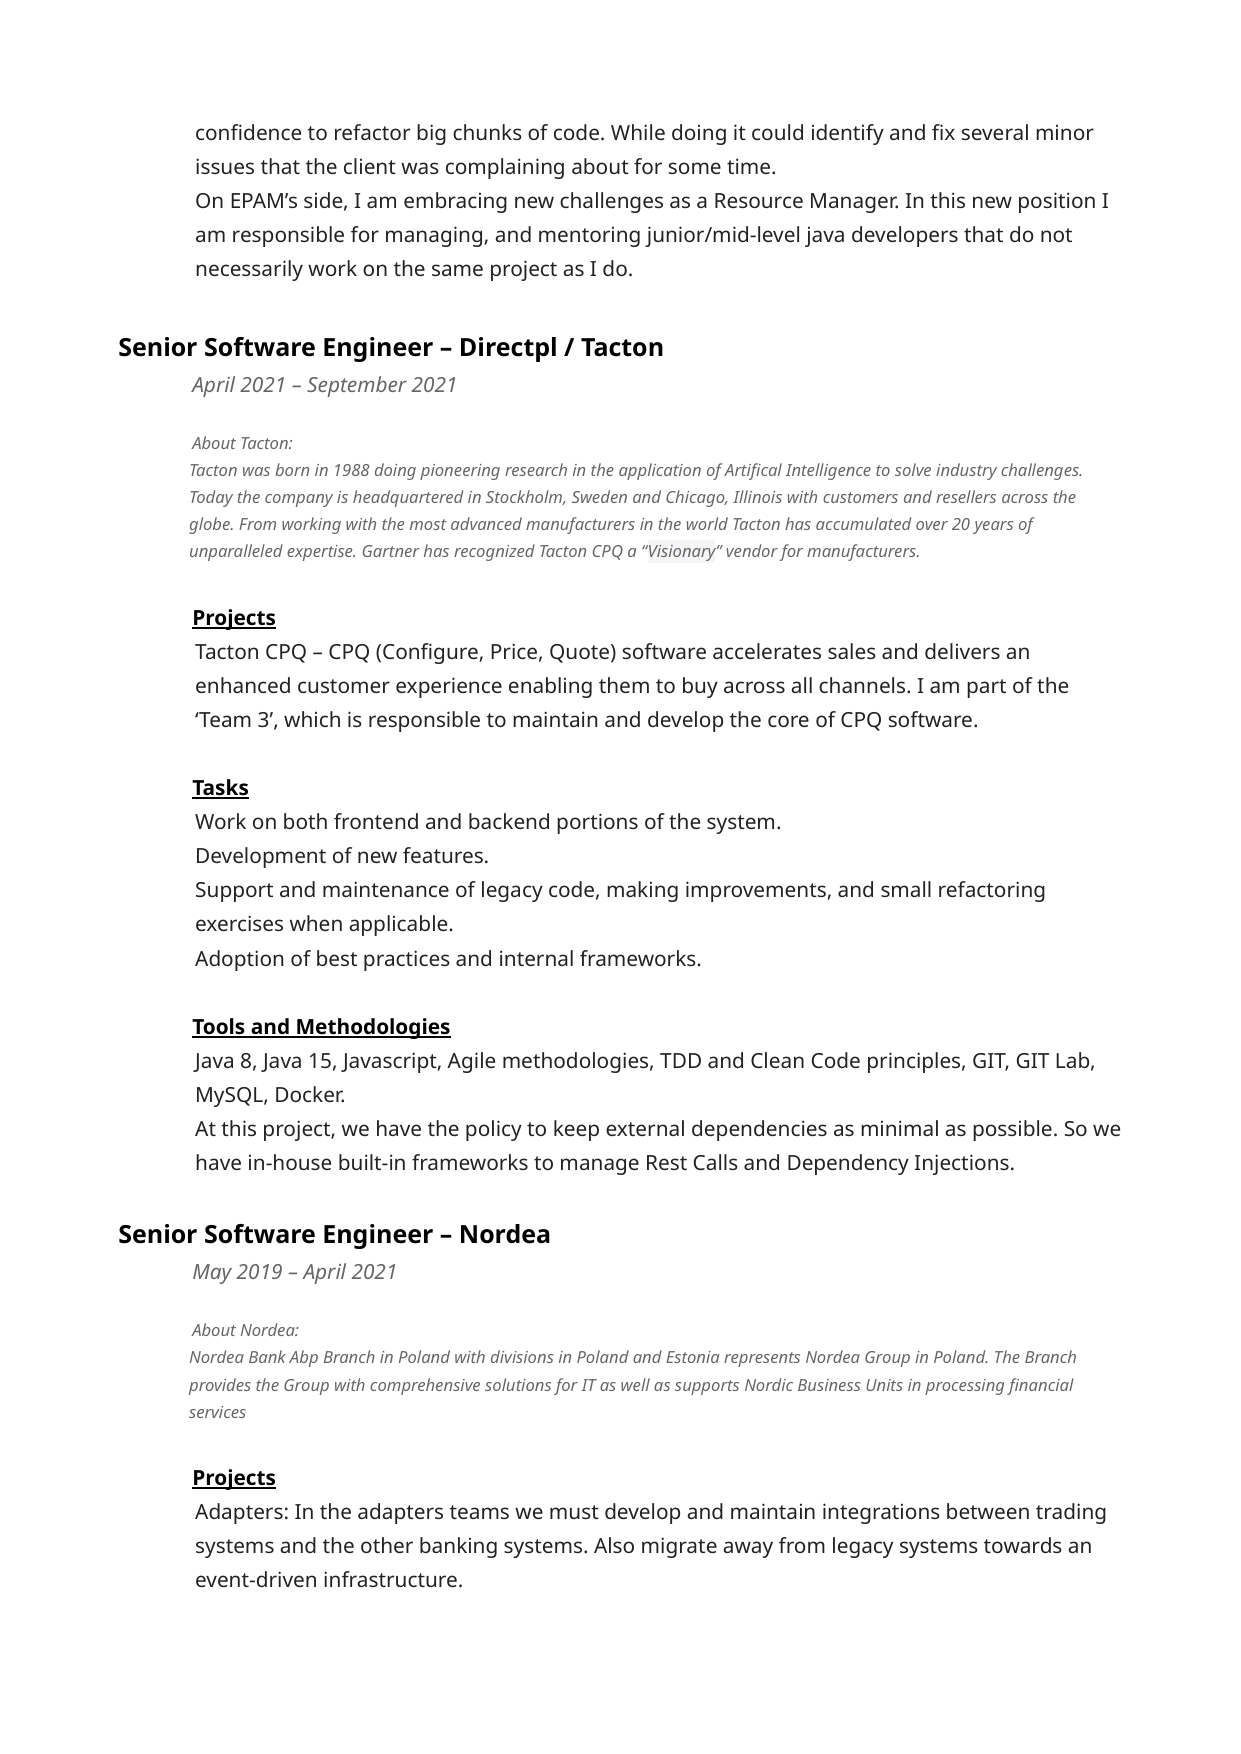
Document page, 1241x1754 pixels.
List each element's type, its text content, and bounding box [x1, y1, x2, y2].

text About Tacton: [118, 431, 1122, 454]
text Support and maintenance of legacy code, making improvements, and small refactoring [195, 876, 1122, 904]
text Senior Software Engineer – Nordea [118, 1217, 1122, 1251]
text have in-house built-in frameworks to manage Rest Calls and Dependency Injections. [195, 1148, 1122, 1177]
text About Nordea: [118, 1319, 1122, 1341]
text Tacton was born in 1988 doing pioneering research in the application of Artifical Intelligence to solve industry challenges. Today the company is headquartered in Stockholm, Sweden and Chicago, Illinois with customers and resellers across the globe. From working with the most advanced manufacturers in the world Tacton has accumulated over 20 years of unparalleled expertise. Gartner has recognized Tacton CPQ a “Visionary” vendor for manufacturers. [189, 458, 1122, 597]
text Adapters: In the adapters teams we must develop and maintain integrations between trading systems and the other banking systems. Also migrate away from legacy systems towards an event-driven infrastructure. [195, 1497, 1122, 1594]
text Development of new features. [195, 841, 1122, 870]
text Tools and Methodologies [118, 1012, 1122, 1041]
text May 2019 – April 2021 [192, 1257, 1122, 1286]
text Work on both frontend and backend portions of the system. [195, 807, 1122, 836]
text MySQL, Docker. [195, 1080, 1122, 1109]
text Tacton CPQ – CPQ (Configure, Price, Quote) software accelerates sales and delivers an enhanced customer experience enabling them to buy across all channels. I am part of the ‘Team 3’, which is responsible to maintain and develop the core of CPQ software. [195, 637, 1122, 734]
text Nordea Bank Abp Branch in Poland with divisions in Poland and Estonia represents Nordea Group in Poland. The Branch provides the Group with comprehensive solutions for IT as well as supports Nordic Business Units in processing financial services [189, 1346, 1122, 1457]
text confidence to refactor big chunks of code. While doing it could identify and fix several minor issues that the client was complaining about for some time. [195, 118, 1122, 181]
text Senior Software Engineer – Directpl / Tacton [118, 329, 1122, 363]
text Adoption of best practices and internal frameworks. [195, 944, 1122, 1007]
text Java 8, Java 15, Javascript, Agile methodologies, TDD and Clean Code principles, GIT, GIT Lab, [195, 1046, 1122, 1075]
text Tasks [118, 773, 1122, 802]
text Projects [118, 1463, 1122, 1492]
text On EPAM’s side, I am embracing new challenges as a Resource Manager. In this new position I am responsible for managing, and mentoring junior/mid-level java developers that do not necessarily work on the same project as I do. [195, 186, 1122, 283]
text Projects [118, 603, 1122, 631]
text exercises when applicable. [195, 909, 1122, 938]
text April 2021 – September 2021 [192, 370, 1122, 398]
text At this project, we have the policy to keep external dependencies as minimal as possible. So we [195, 1114, 1122, 1143]
